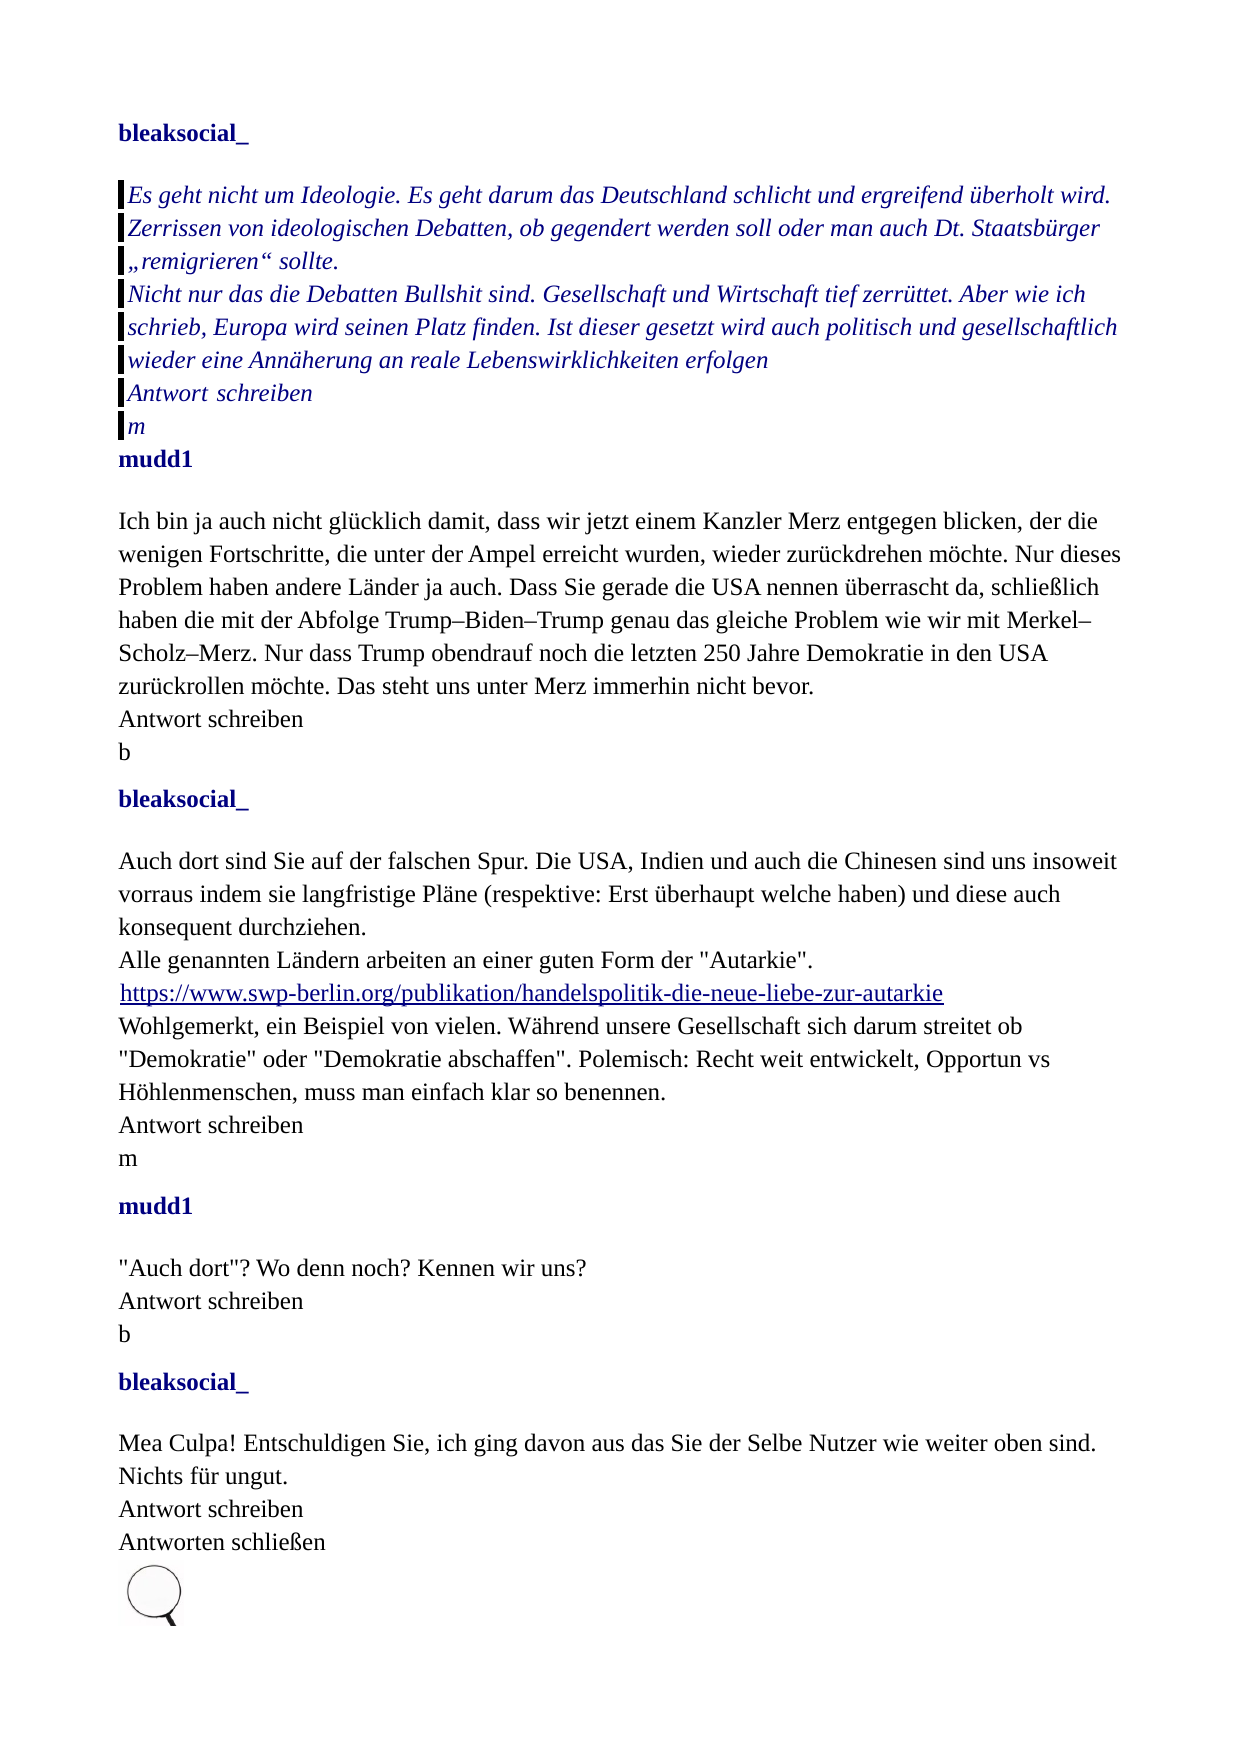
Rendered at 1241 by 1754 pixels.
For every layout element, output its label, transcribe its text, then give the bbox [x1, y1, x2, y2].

text Antwort schreiben [124, 378, 1122, 407]
text Nicht nur das die Debatten Bullshit sind. Gesellschaft und Wirtschaft tief zerrüttet. Aber wie ich schrieb, Europa wird seinen Platz finden. Ist dieser gesetzt wird auch politisch und gesellschaftlich wieder eine Annäherung an reale Lebenswirklichkeiten erfolgen [118, 279, 1122, 374]
picture [118, 1560, 184, 1626]
text Auch dort sind Sie auf der falschen Spur. Die USA, Indien und auch die Chinesen sind uns insoweit vorraus indem sie langfristige Pläne (respektive: Erst überhaupt welche haben) und diese auch konsequent durchziehen. [118, 846, 1122, 941]
text Antwort schreiben [118, 704, 1122, 733]
text m [124, 411, 1122, 440]
text Antwort schreiben [118, 1494, 1122, 1523]
text "Auch dort"? Wo denn noch? Kennen wir uns? [118, 1253, 1122, 1282]
text Es geht nicht um Ideologie. Es geht darum das Deutschland schlicht und ergreifend überholt wird. Zerrissen von ideologischen Debatten, ob gegendert werden soll oder man auch Dt. Staatsbürger „remigrieren“ sollte. [118, 180, 1122, 275]
text Antwort schreiben [118, 1286, 1122, 1315]
text Ich bin ja auch nicht glücklich damit, dass wir jetzt einem Kanzler Merz entgegen blicken, der die wenigen Fortschritte, die unter der Ampel erreicht wurden, wieder zurückdrehen möchte. Nur dieses Problem haben andere Länder ja auch. Dass Sie gerade die USA nennen überrascht da, schließlich haben die mit der Abfolge Trump–Biden–Trump genau das gleiche Problem wie wir mit Merkel–Scholz–Merz. Nur dass Trump obendrauf noch die letzten 250 Jahre Demokratie in den USA zurückrollen möchte. Das steht uns unter Merz immerhin nicht bevor. [118, 506, 1122, 700]
subtitle bleaksocial_ [118, 1367, 1122, 1395]
text Mea Culpa! Entschuldigen Sie, ich ging davon aus das Sie der Selbe Nutzer wie weiter oben sind. Nichts für ungut. [118, 1428, 1122, 1490]
subtitle mudd1 [118, 444, 1122, 473]
subtitle mudd1 [118, 1191, 1122, 1220]
text Wohlgemerkt, ein Beispiel von vielen. Während unsere Gesellschaft sich darum streitet ob "Demokratie" oder "Demokratie abschaffen". Polemisch: Recht weit entwickelt, Opportun vs Höhlenmenschen, muss man einfach klar so benennen. [118, 1011, 1122, 1106]
text Antwort schreiben [118, 1111, 1122, 1139]
text b [118, 737, 1122, 766]
text b [118, 1319, 1122, 1348]
text https://www.swp-berlin.org/publikation/handelspolitik-die-neue-liebe-zur-autarkie [118, 978, 1122, 1007]
text Antworten schließen [118, 1527, 1122, 1556]
subtitle bleaksocial_ [118, 118, 1122, 147]
text Alle genannten Ländern arbeiten an einer guten Form der "Autarkie". [118, 945, 1122, 974]
subtitle bleaksocial_ [118, 784, 1122, 813]
text m [118, 1143, 1122, 1172]
